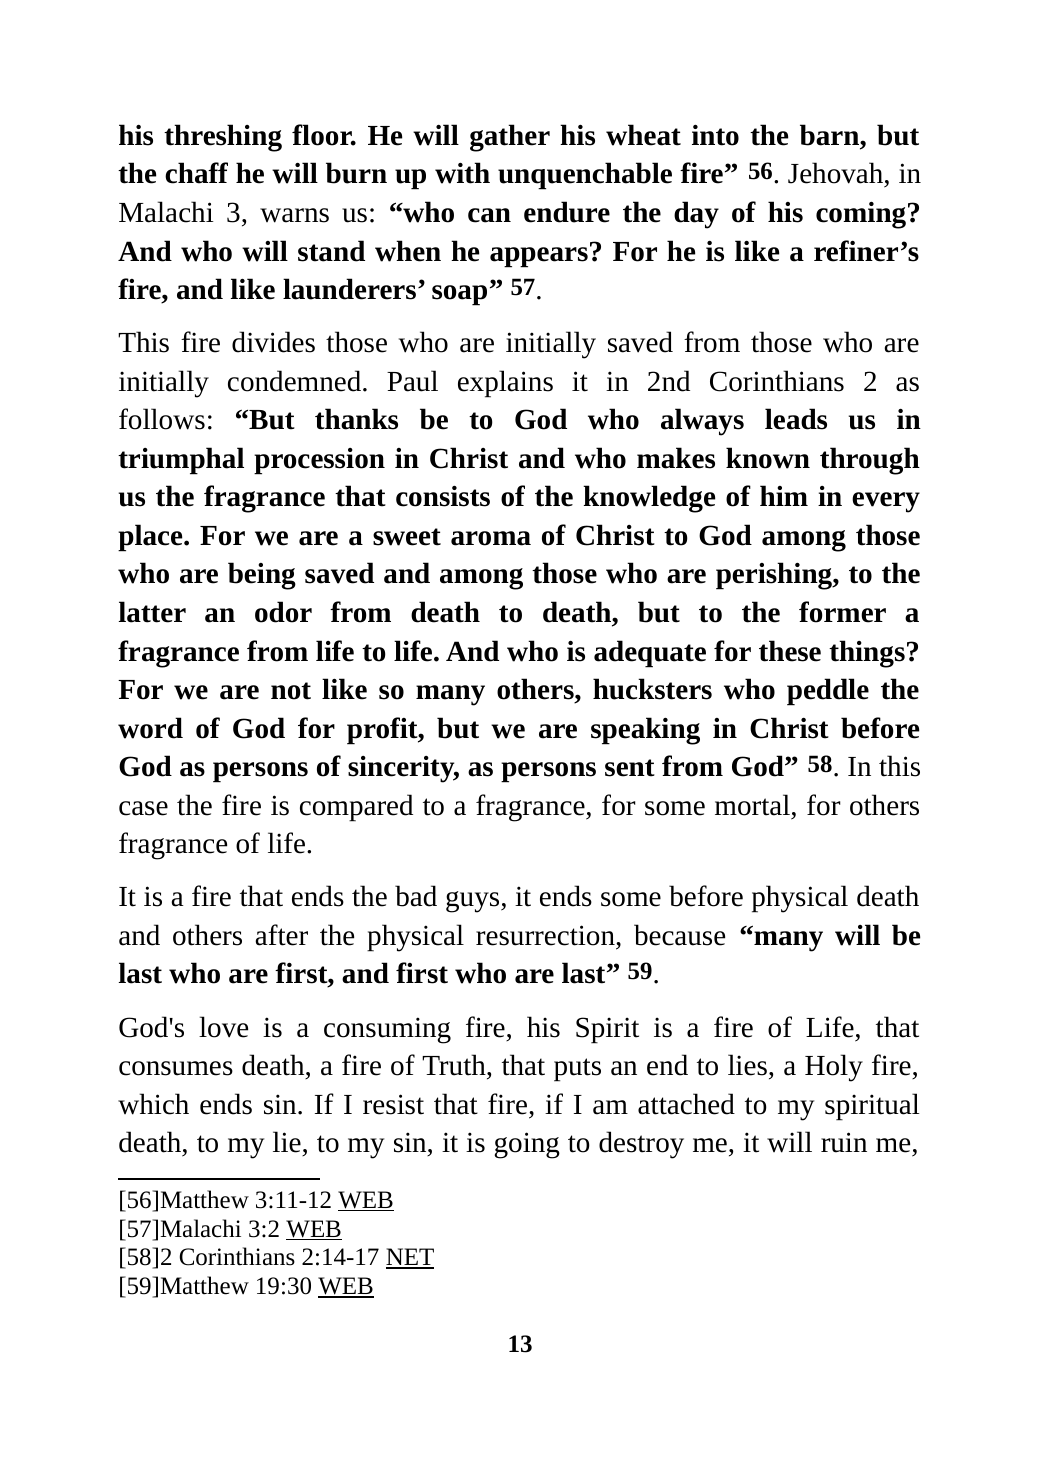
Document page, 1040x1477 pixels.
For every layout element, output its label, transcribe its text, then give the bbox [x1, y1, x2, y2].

text 2 Corinthians 2:14-17 NET [118, 1242, 921, 1271]
text This fire divides those who are initially saved from those who are initially condemned. Paul explains it in 2nd Corinthians 2 as follows: “But thanks be to God who always leads us in triumphal procession in Christ and who makes known through us the fragrance that consists of the knowledge of him in every place. For we are a sweet aroma of Christ to God among those who are being saved and among those who are perishing, to the latter an odor from death to death, but to the former a fragrance from life to life. And who is adequate for these things? For we are not like so many others, hucksters who peddle the word of God for profit, but we are speaking in Christ before God as persons of sincerity, as persons sent from God” . In this case the fire is compared to a fragrance, for some mortal, for others fragrance of life. [118, 325, 921, 860]
text Matthew 3:11-12 WEB [118, 1185, 921, 1214]
text Malachi 3:2 WEB [118, 1214, 921, 1242]
text Matthew 19:30 WEB [118, 1271, 921, 1300]
text God's love is a consuming fire, his Spirit is a fire of Life, that consumes death, a fire of Truth, that puts an end to lies, a Holy fire, which ends sin. If I resist that fire, if I am attached to my spiritual death, to my lie, to my sin, it is going to destroy me, it will ruin me, [118, 1010, 921, 1159]
text his threshing floor. He will gather his wheat into the barn, but the chaff he will burn up with unquenchable fire” . Jehovah, in Malachi 3, warns us: “who can endure the day of his coming? And who will stand when he appears? For he is like a refiner’s fire, and like launderers’ soap” . [118, 118, 921, 306]
text It is a fire that ends the bad guys, it ends some before physical death and others after the physical resurrection, because “many will be last who are first, and first who are last” . [118, 879, 921, 990]
